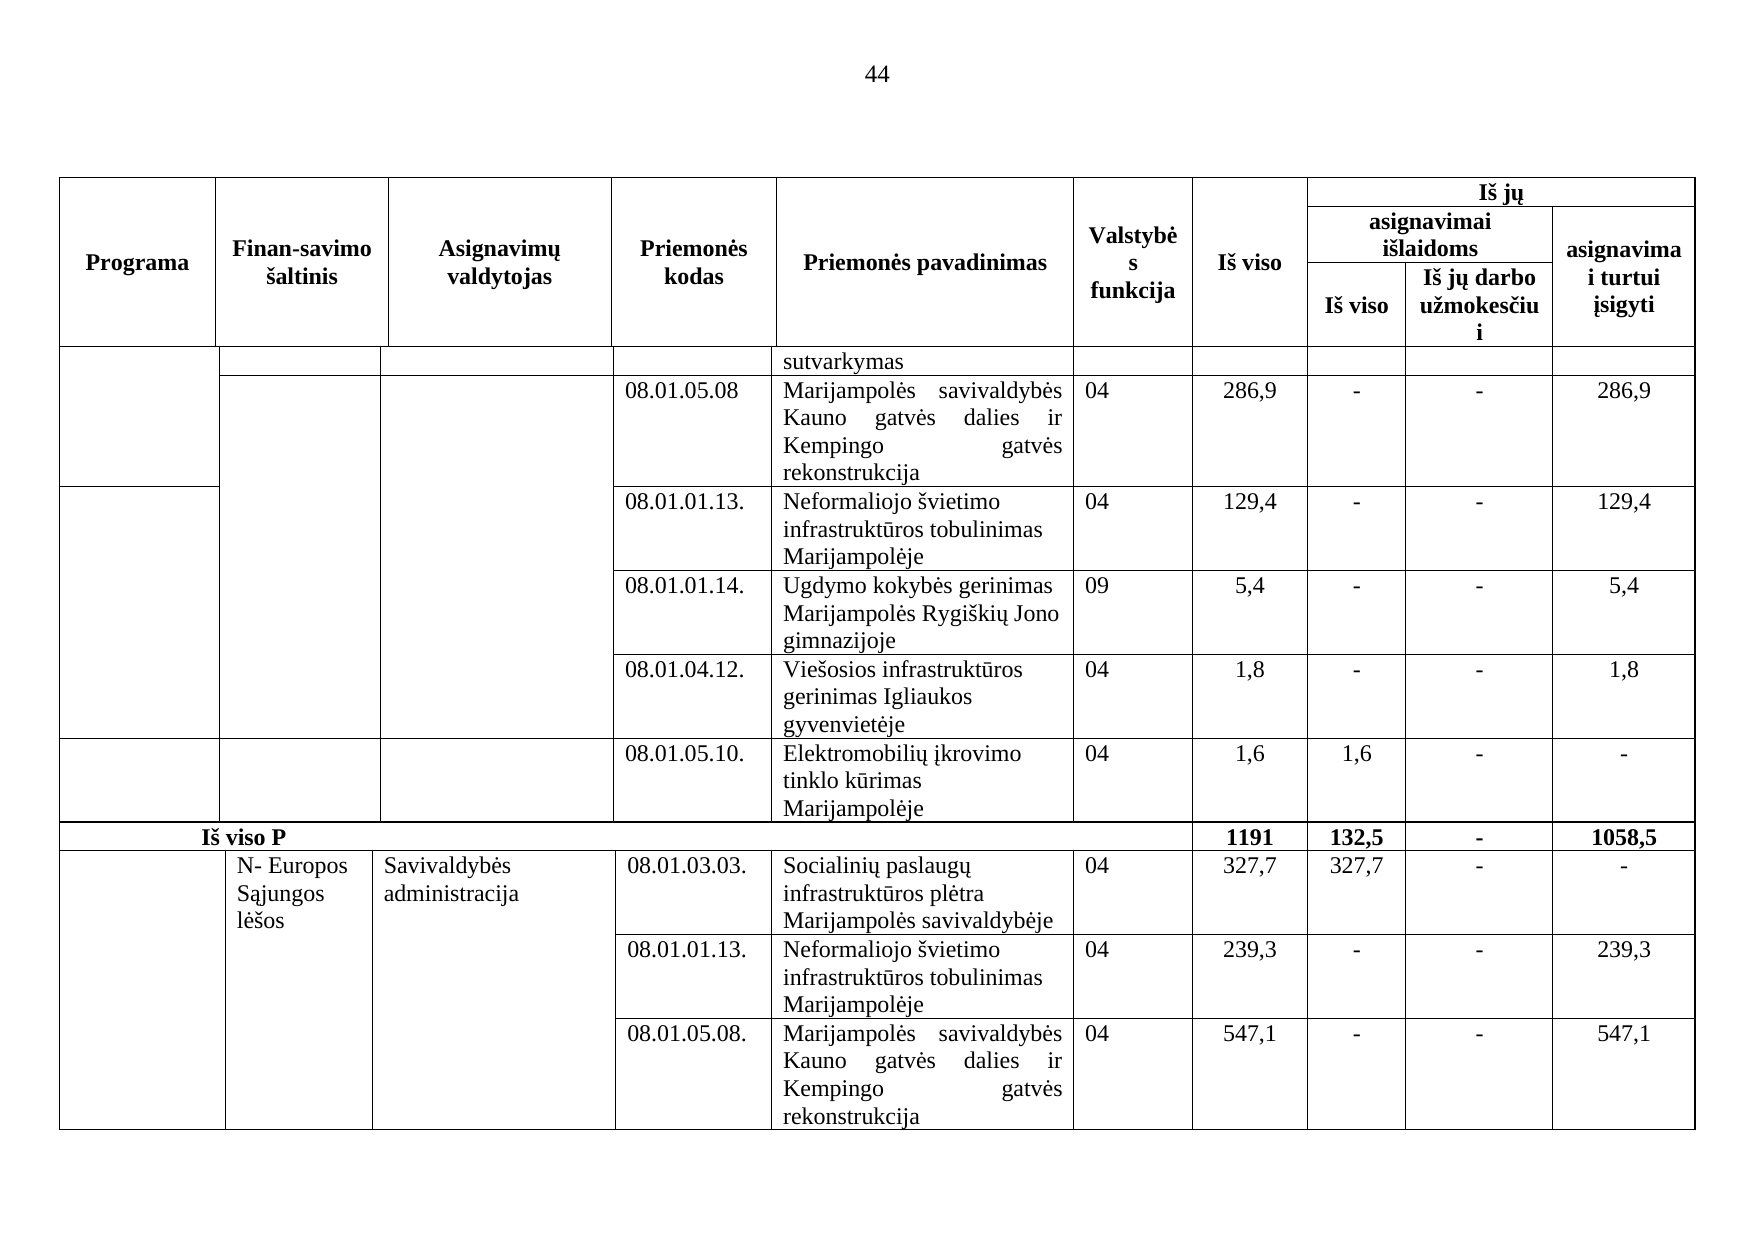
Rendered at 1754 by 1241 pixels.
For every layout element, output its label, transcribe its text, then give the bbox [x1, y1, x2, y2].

table_cell [1193, 347, 1307, 374]
table_cell 547,1 [1193, 1019, 1307, 1129]
table_header Asignavimų valdytojas [389, 178, 611, 346]
table_cell 04 [1074, 655, 1192, 738]
table_cell - [1553, 851, 1694, 934]
table_cell Ugdymo kokybės gerinimas Marijampolės Rygiškių Jono gimnazijoje [772, 571, 1073, 654]
table_cell [220, 739, 380, 821]
table_cell 286,9 [1553, 376, 1694, 486]
table_cell - [1553, 739, 1694, 821]
table_cell 04 [1074, 739, 1192, 821]
table_cell 5,4 [1553, 571, 1694, 654]
table_cell Viešosios infrastruktūros gerinimas Igliaukos gyvenvietėje [772, 655, 1073, 738]
table_header Priemonės pavadinimas [777, 178, 1073, 346]
table_cell 08.01.01.13. [616, 935, 771, 1018]
table_cell - [1308, 376, 1405, 486]
table_cell - [1308, 935, 1405, 1018]
table_cell 08.01.05.10. [614, 739, 771, 821]
table_cell 04 [1074, 935, 1192, 1018]
table_header Iš viso [1193, 178, 1307, 346]
table_cell 08.01.05.08 [614, 376, 771, 486]
table_cell Elektromobilių įkrovimo tinklo kūrimas Marijampolėje [772, 739, 1073, 821]
table_cell - [1406, 851, 1552, 934]
table_cell Marijampolės savivaldybės Kauno gatvės dalies ir Kempingo gatvės rekonstrukcija [772, 376, 1073, 486]
table_cell Neformaliojo švietimo infrastruktūros tobulinimas Marijampolėje [772, 487, 1073, 570]
table_cell 547,1 [1553, 1019, 1694, 1129]
table_cell 327,7 [1308, 851, 1405, 934]
table_cell 04 [1074, 1019, 1192, 1129]
table_cell 08.01.03.03. [616, 851, 771, 934]
table_cell [1553, 347, 1694, 374]
table_cell [381, 347, 613, 374]
table_cell [614, 347, 771, 374]
table_cell - [1308, 1019, 1405, 1129]
table_cell - [1308, 655, 1405, 738]
table_cell 129,4 [1193, 487, 1307, 570]
table_cell 129,4 [1553, 487, 1694, 570]
table_cell Savivaldybės administracija [373, 851, 615, 934]
table_cell 5,4 [1193, 571, 1307, 654]
table_header Valstybės funkcija [1074, 178, 1192, 346]
table_cell [60, 739, 219, 821]
table_cell 1,6 [1193, 739, 1307, 821]
table_cell - [1406, 935, 1552, 1018]
table_cell - [1406, 739, 1552, 821]
table_cell 08.01.01.13. [614, 487, 771, 570]
table_cell 286,9 [1193, 376, 1307, 486]
table_cell 08.01.04.12. [614, 655, 771, 738]
table_cell 327,7 [1193, 851, 1307, 934]
table_cell [220, 347, 380, 374]
table_cell - [1406, 571, 1552, 654]
table_cell 132,5 [1308, 823, 1405, 850]
table_cell - [1308, 487, 1405, 570]
table_cell asignavimai turtui įsigyti [1553, 207, 1694, 346]
table_cell Iš viso P [60, 823, 1192, 850]
table_cell Neformaliojo švietimo infrastruktūros tobulinimas Marijampolėje [772, 935, 1073, 1018]
table_cell [60, 487, 219, 738]
table_cell - [1406, 655, 1552, 738]
table_header Finan-savimo šaltinis [216, 178, 388, 346]
table_cell - [1406, 376, 1552, 486]
table_cell - [1406, 487, 1552, 570]
table_header Priemonės kodas [612, 178, 776, 346]
table_cell [220, 376, 380, 738]
table_cell 04 [1074, 376, 1192, 486]
table_cell [381, 376, 613, 738]
table_cell [1074, 347, 1192, 374]
table_cell Socialinių paslaugų infrastruktūros plėtra Marijampolės savivaldybėje [772, 851, 1073, 934]
table_cell - [1308, 347, 1405, 374]
table_cell 08.01.01.14. [614, 571, 771, 654]
table_cell 239,3 [1193, 935, 1307, 1018]
table_cell 1,8 [1193, 655, 1307, 738]
table_cell 08.01.05.08. [616, 1019, 771, 1129]
table_cell Marijampolės savivaldybės Kauno gatvės dalies ir Kempingo gatvės rekonstrukcija [772, 1019, 1073, 1129]
table_cell 04 [1074, 851, 1192, 934]
table_cell Iš jų darbo užmokesčiui [1406, 263, 1552, 346]
table_cell [60, 851, 225, 934]
table_cell 09 [1074, 571, 1192, 654]
table_cell [373, 934, 615, 1129]
table_cell [60, 347, 219, 486]
table_cell - [1406, 823, 1552, 850]
table_cell Iš viso [1308, 263, 1405, 346]
table_cell asignavimai išlaidoms [1308, 207, 1552, 262]
table_cell 1191 [1193, 823, 1307, 850]
table_header Iš jų [1308, 178, 1694, 206]
table_cell 04 [1074, 487, 1192, 570]
table_cell - [1406, 1019, 1552, 1129]
table_cell [226, 934, 372, 1129]
table_cell 239,3 [1553, 935, 1694, 1018]
table_cell 1058,5 [1553, 823, 1694, 850]
table_cell - [1308, 571, 1405, 654]
table_cell - [1406, 347, 1552, 374]
table_cell N- Europos Sąjungos lėšos [226, 851, 372, 934]
table_cell [381, 739, 613, 821]
table_cell [60, 934, 225, 1129]
table_cell sutvarkymas [772, 347, 1073, 374]
table_header Programa [60, 178, 215, 346]
table_cell 1,8 [1553, 655, 1694, 738]
table_cell 1,6 [1308, 739, 1405, 821]
